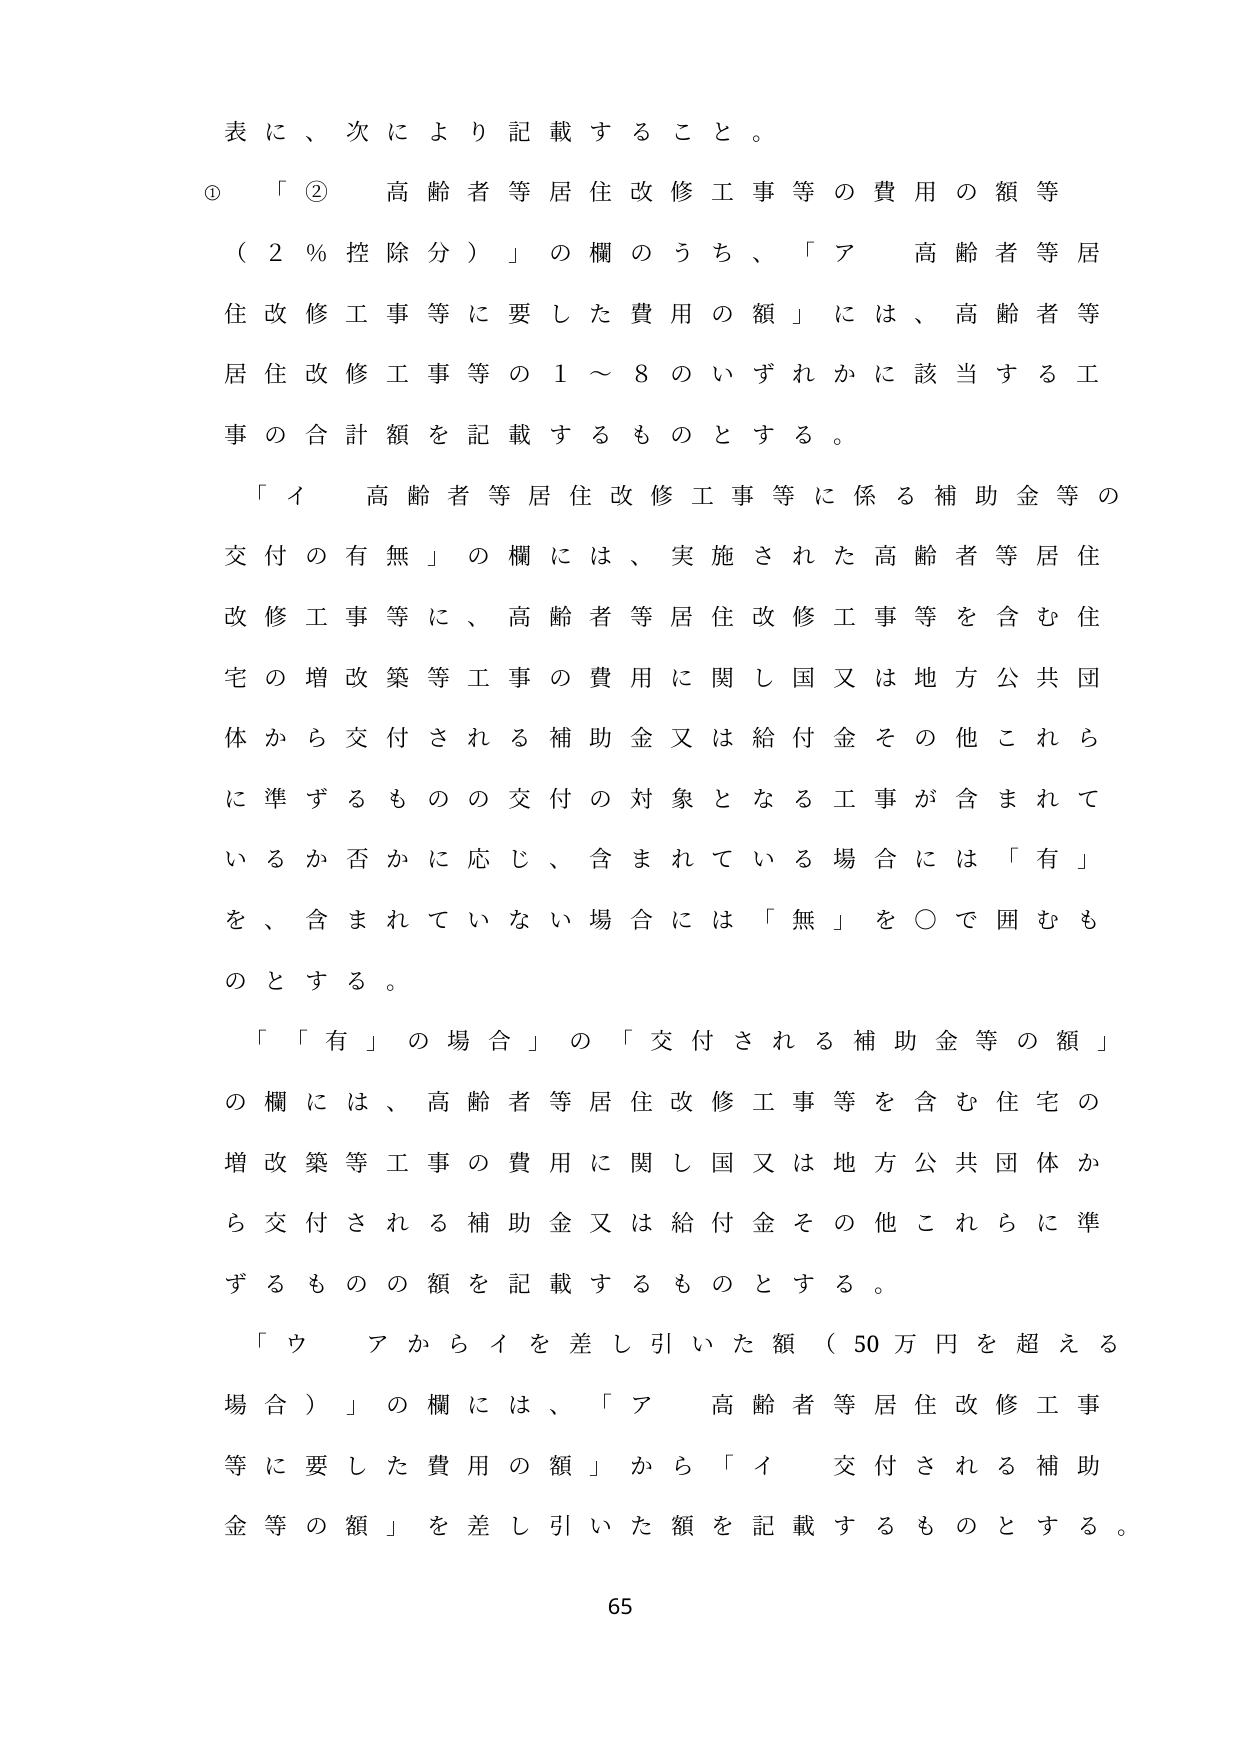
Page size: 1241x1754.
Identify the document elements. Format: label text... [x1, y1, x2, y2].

text 「ウ アからイを差し引いた額（50万円を超える場合）」の欄には、「ア 高齢者等居住改修工事等に要した費用の額」から「イ 交付される補助金等の額」を差し引いた額を記載するものとする。 [220, 1313, 1138, 1555]
text 「「有」の場合」の「交付される補助金等の額」の欄には、高齢者等居住改修工事等を含む住宅の増改築等工事の費用に関し国又は地方公共団体から交付される補助金又は給付金その他これらに準ずるものの額を記載するものとする。 [220, 1009, 1138, 1313]
text ① 「② 高齢者等居住改修工事等の費用の額等（２％控除分）」の欄のうち、「ア 高齢者等居住改修工事等に要した費用の額」には、高齢者等居住改修工事等の１～８のいずれかに該当する工事の合計額を記載するものとする。 [197, 161, 1138, 464]
text 「イ 高齢者等居住改修工事等に係る補助金等の交付の有無」の欄には、実施された高齢者等居住改修工事等に、高齢者等居住改修工事等を含む住宅の増改築等工事の費用に関し国又は地方公共団体から交付される補助金又は給付金その他これらに準ずるものの交付の対象となる工事が含まれているか否かに応じ、含まれている場合には「有」を、含まれていない場合には「無」を○で囲むものとする。 [220, 464, 1138, 1009]
text 表に、次により記載すること。 [171, 100, 1138, 161]
